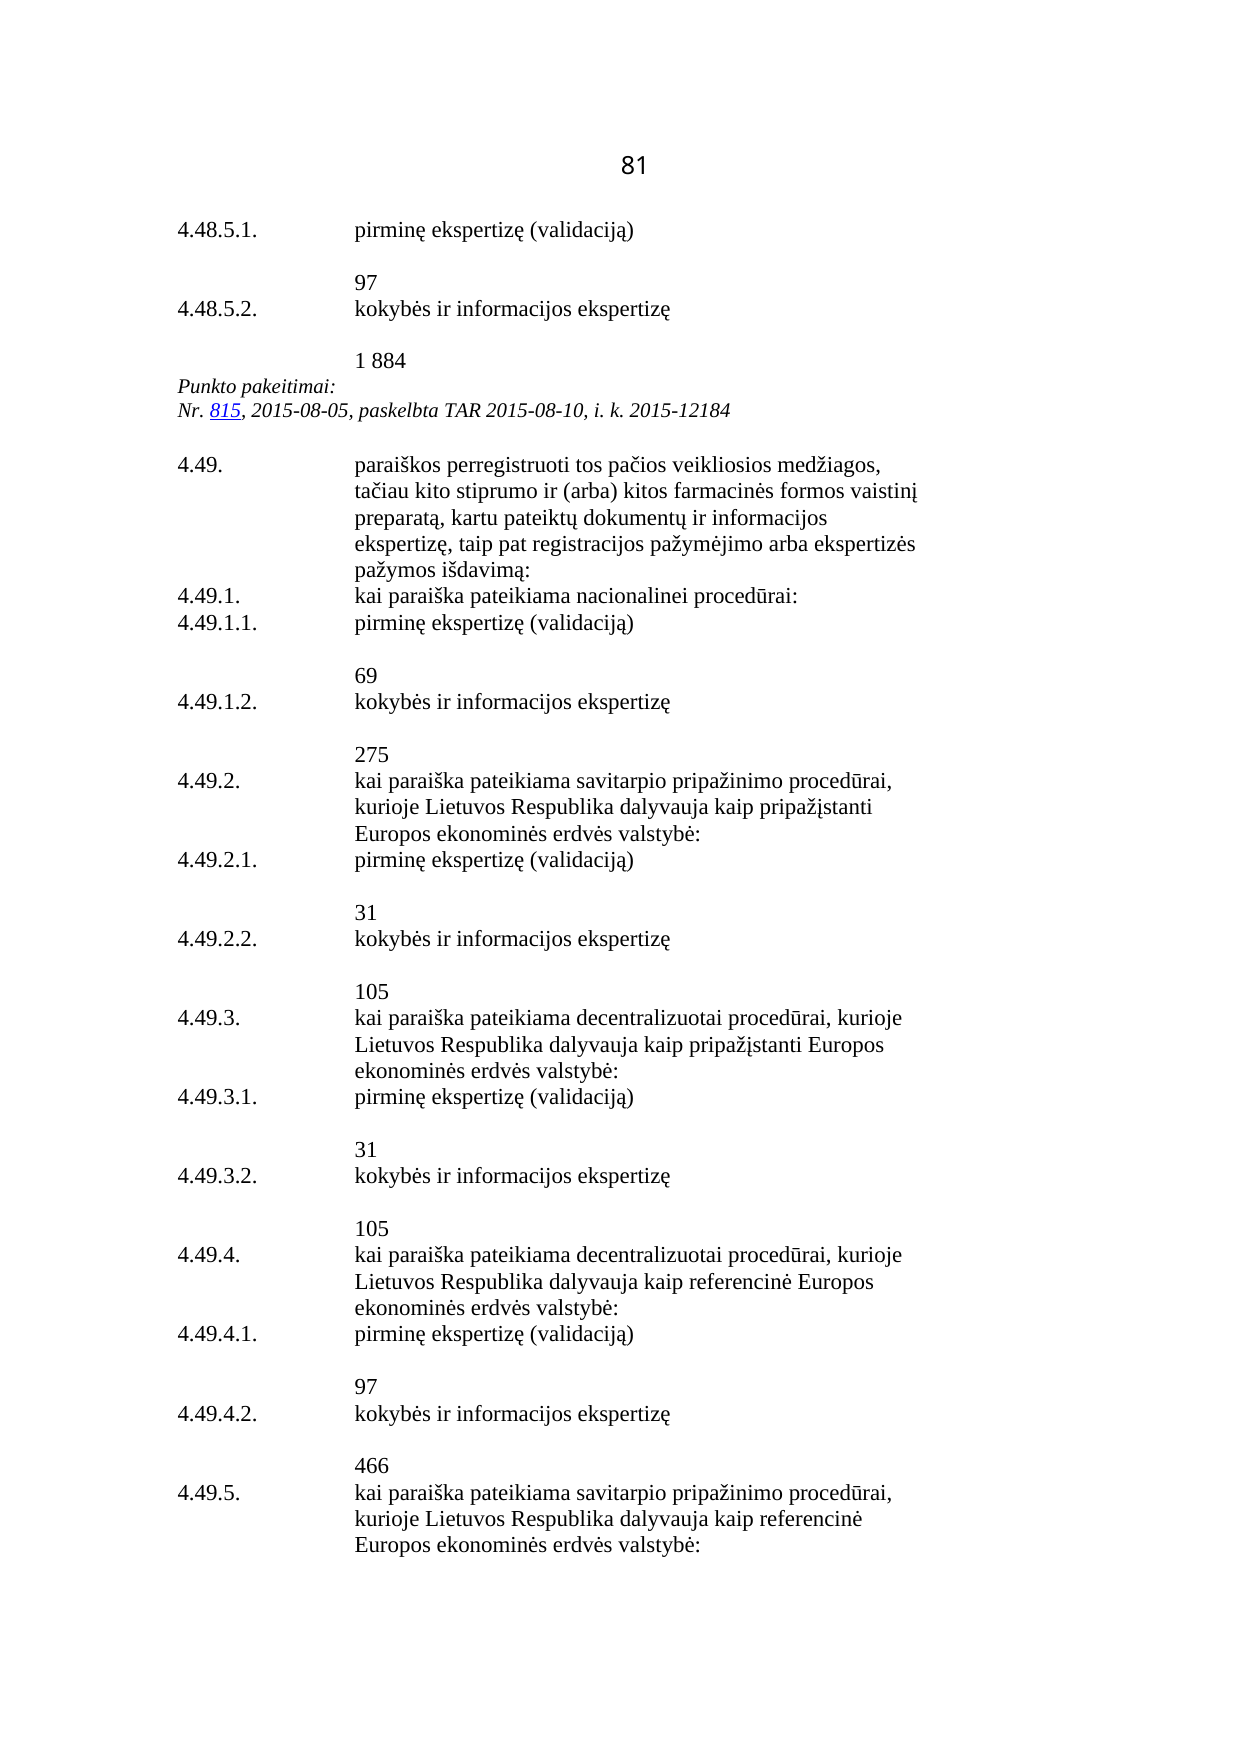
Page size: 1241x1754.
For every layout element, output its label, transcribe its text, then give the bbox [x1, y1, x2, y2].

text 4.49.3.1. pirminę ekspertizę (validaciją) 31 [177, 1083, 945, 1162]
text 4.49.1. kai paraiška pateikiama nacionalinei procedūrai: [177, 583, 945, 609]
text 4.49.2.1. pirminę ekspertizę (validaciją) 31 [177, 846, 945, 925]
text 4.49.4.1. pirminę ekspertizę (validaciją) 97 [177, 1321, 945, 1399]
text Punkto pakeitimai: [177, 374, 1093, 398]
text 4.49.2.2. kokybės ir informacijos ekspertizę 105 [177, 925, 945, 1004]
text ekonominės erdvės valstybė: [354, 1057, 945, 1083]
text 4.49.3.2. kokybės ir informacijos ekspertizę 105 [177, 1162, 945, 1241]
text ekonominės erdvės valstybė: [354, 1294, 945, 1321]
text 4.49.1.1. pirminę ekspertizę (validaciją) 69 [177, 609, 945, 688]
text 4.49. paraiškos perregistruoti tos pačios veikliosios medžiagos, [177, 451, 945, 477]
text 4.49.1.2. kokybės ir informacijos ekspertizę 275 [177, 688, 945, 767]
text 4.49.2. kai paraiška pateikiama savitarpio pripažinimo procedūrai, [177, 767, 945, 793]
text Lietuvos Respublika dalyvauja kaip referencinė Europos [354, 1268, 945, 1294]
text kurioje Lietuvos Respublika dalyvauja kaip pripažįstanti [354, 793, 945, 820]
text 4.49.5. kai paraiška pateikiama savitarpio pripažinimo procedūrai, [177, 1479, 945, 1505]
text 4.49.4. kai paraiška pateikiama decentralizuotai procedūrai, kurioje [177, 1241, 945, 1268]
text 4.49.3. kai paraiška pateikiama decentralizuotai procedūrai, kurioje [177, 1004, 945, 1031]
text Europos ekonominės erdvės valstybė: [354, 1531, 945, 1558]
text Europos ekonominės erdvės valstybė: [354, 820, 945, 846]
text preparatą, kartu pateiktų dokumentų ir informacijos [354, 503, 945, 530]
text ekspertizę, taip pat registracijos pažymėjimo arba ekspertizės [354, 530, 945, 556]
text tačiau kito stiprumo ir (arba) kitos farmacinės formos vaistinį [354, 477, 945, 503]
text Lietuvos Respublika dalyvauja kaip pripažįstanti Europos [354, 1031, 945, 1057]
text Nr. 815, 2015-08-05, paskelbta TAR 2015-08-10, i. k. 2015-12184 [177, 398, 1093, 422]
text pažymos išdavimą: [354, 556, 945, 583]
text 4.48.5.2. kokybės ir informacijos ekspertizę 1 884 [177, 295, 945, 374]
text kurioje Lietuvos Respublika dalyvauja kaip referencinė [354, 1505, 945, 1531]
text 4.48.5.1. pirminę ekspertizę (validaciją) 97 [177, 216, 945, 295]
text 4.49.4.2. kokybės ir informacijos ekspertizę 466 [177, 1399, 945, 1479]
